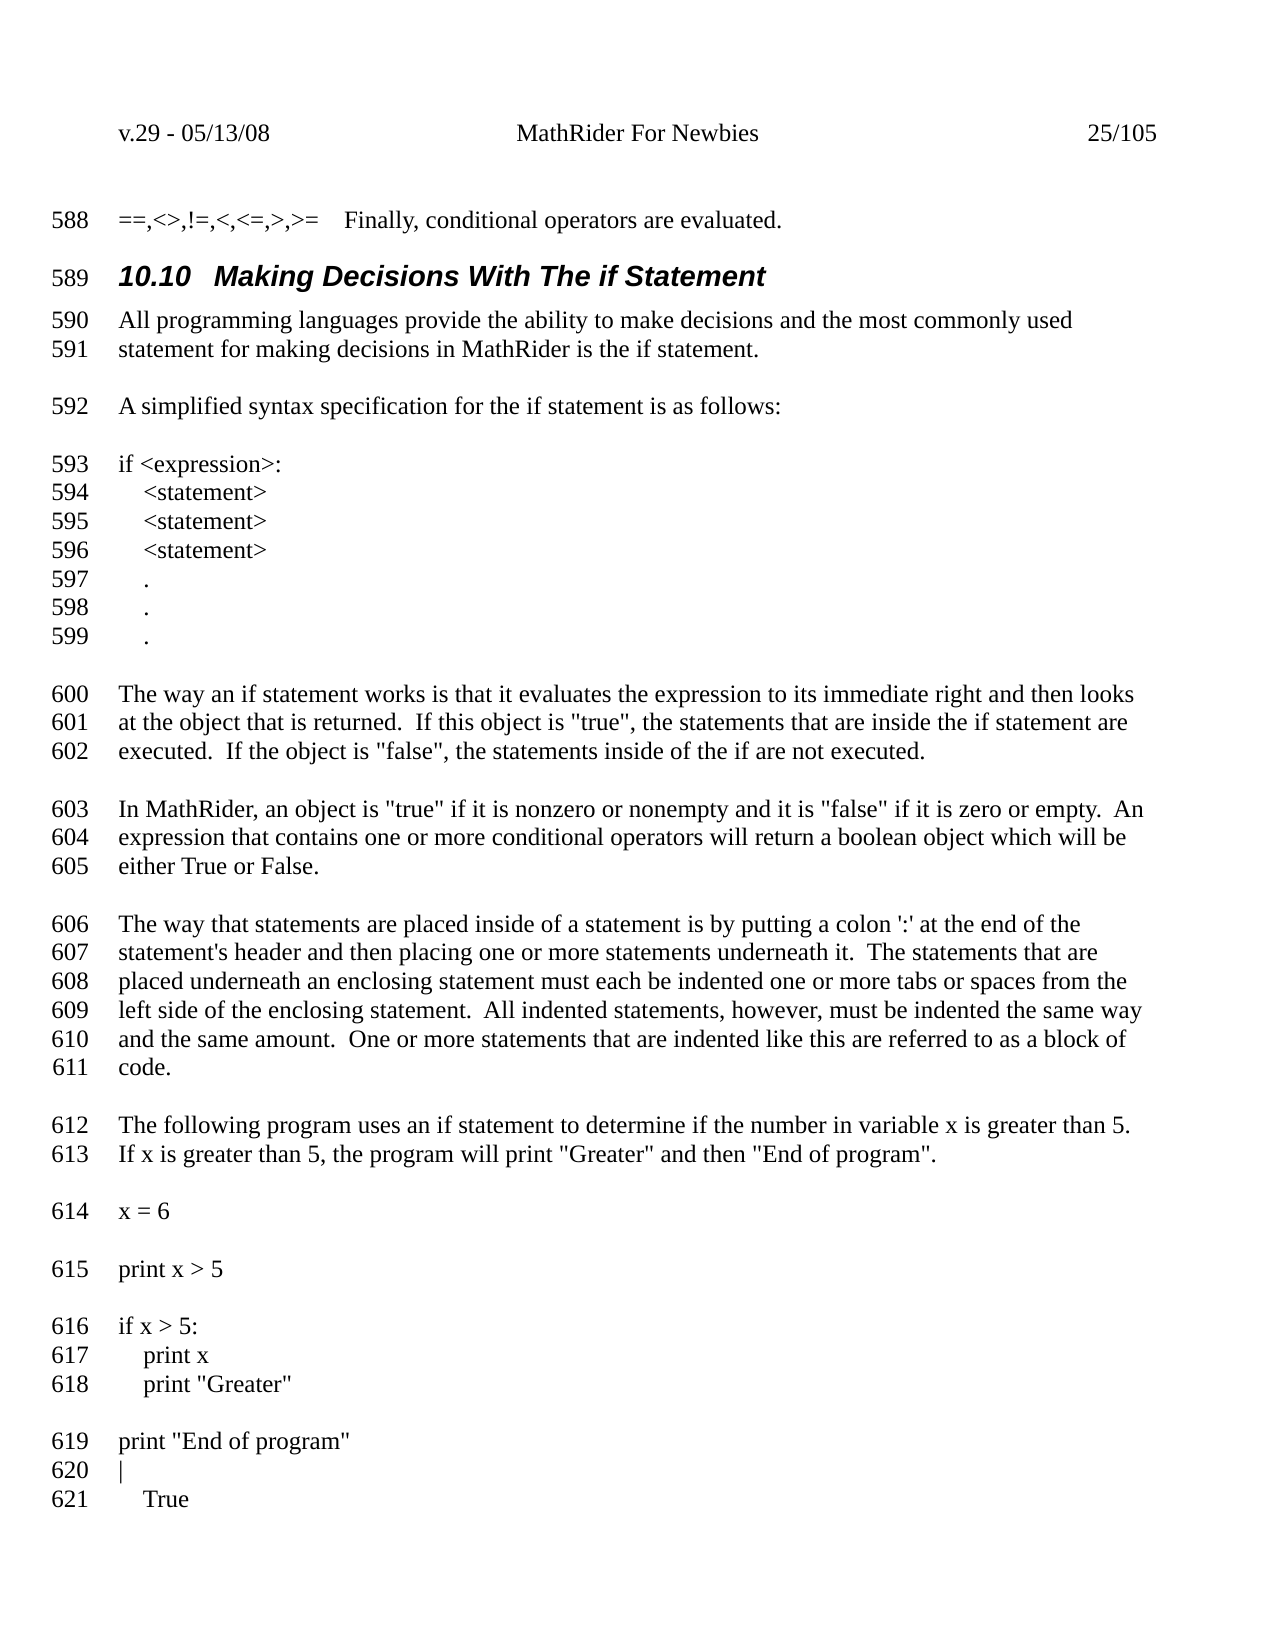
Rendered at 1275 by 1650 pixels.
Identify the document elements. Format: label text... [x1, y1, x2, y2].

text True [118, 1484, 1157, 1512]
text print x > 5 [118, 1254, 1157, 1282]
text In MathRider, an object is "true" if it is nonzero or nonempty and it is "false" if it is zero or empty. An expression that contains one or more conditional operators will return a boolean object which will be either True or False. [118, 794, 1157, 880]
text All programming languages provide the ability to make decisions and the most commonly used statement for making decisions in MathRider is the if statement. [118, 305, 1157, 362]
text print "Greater" [118, 1369, 1157, 1397]
text ==,<>,!=,<,<=,>,>= Finally, conditional operators are evaluated. [118, 205, 1157, 234]
text . [118, 592, 1157, 621]
text The way that statements are placed inside of a statement is by putting a colon ':' at the end of the statement's header and then placing one or more statements underneath it. The statements that are placed underneath an enclosing statement must each be indented one or more tabs or spaces from the left side of the enclosing statement. All indented statements, however, must be indented the same way and the same amount. One or more statements that are indented like this are referred to as a block of code. [118, 909, 1157, 1081]
text if <expression>: [118, 449, 1157, 477]
text x = 6 [118, 1196, 1157, 1225]
text . [118, 564, 1157, 592]
text <statement> [118, 506, 1157, 535]
text A simplified syntax specification for the if statement is as follows: [118, 391, 1157, 420]
text <statement> [118, 477, 1157, 506]
text The following program uses an if statement to determine if the number in variable x is greater than 5. If x is greater than 5, the program will print "Greater" and then "End of program". [118, 1110, 1157, 1167]
text print x [118, 1340, 1157, 1369]
text The way an if statement works is that it evaluates the expression to its immediate right and then looks at the object that is returned. If this object is "true", the statements that are inside the if statement are executed. If the object is "false", the statements inside of the if are not executed. [118, 679, 1157, 765]
subtitle Making Decisions With The if Statement [118, 259, 1157, 292]
text . [118, 621, 1157, 650]
text print "End of program" [118, 1426, 1157, 1455]
text | [118, 1455, 1157, 1484]
text <statement> [118, 535, 1157, 564]
text if x > 5: [118, 1311, 1157, 1340]
